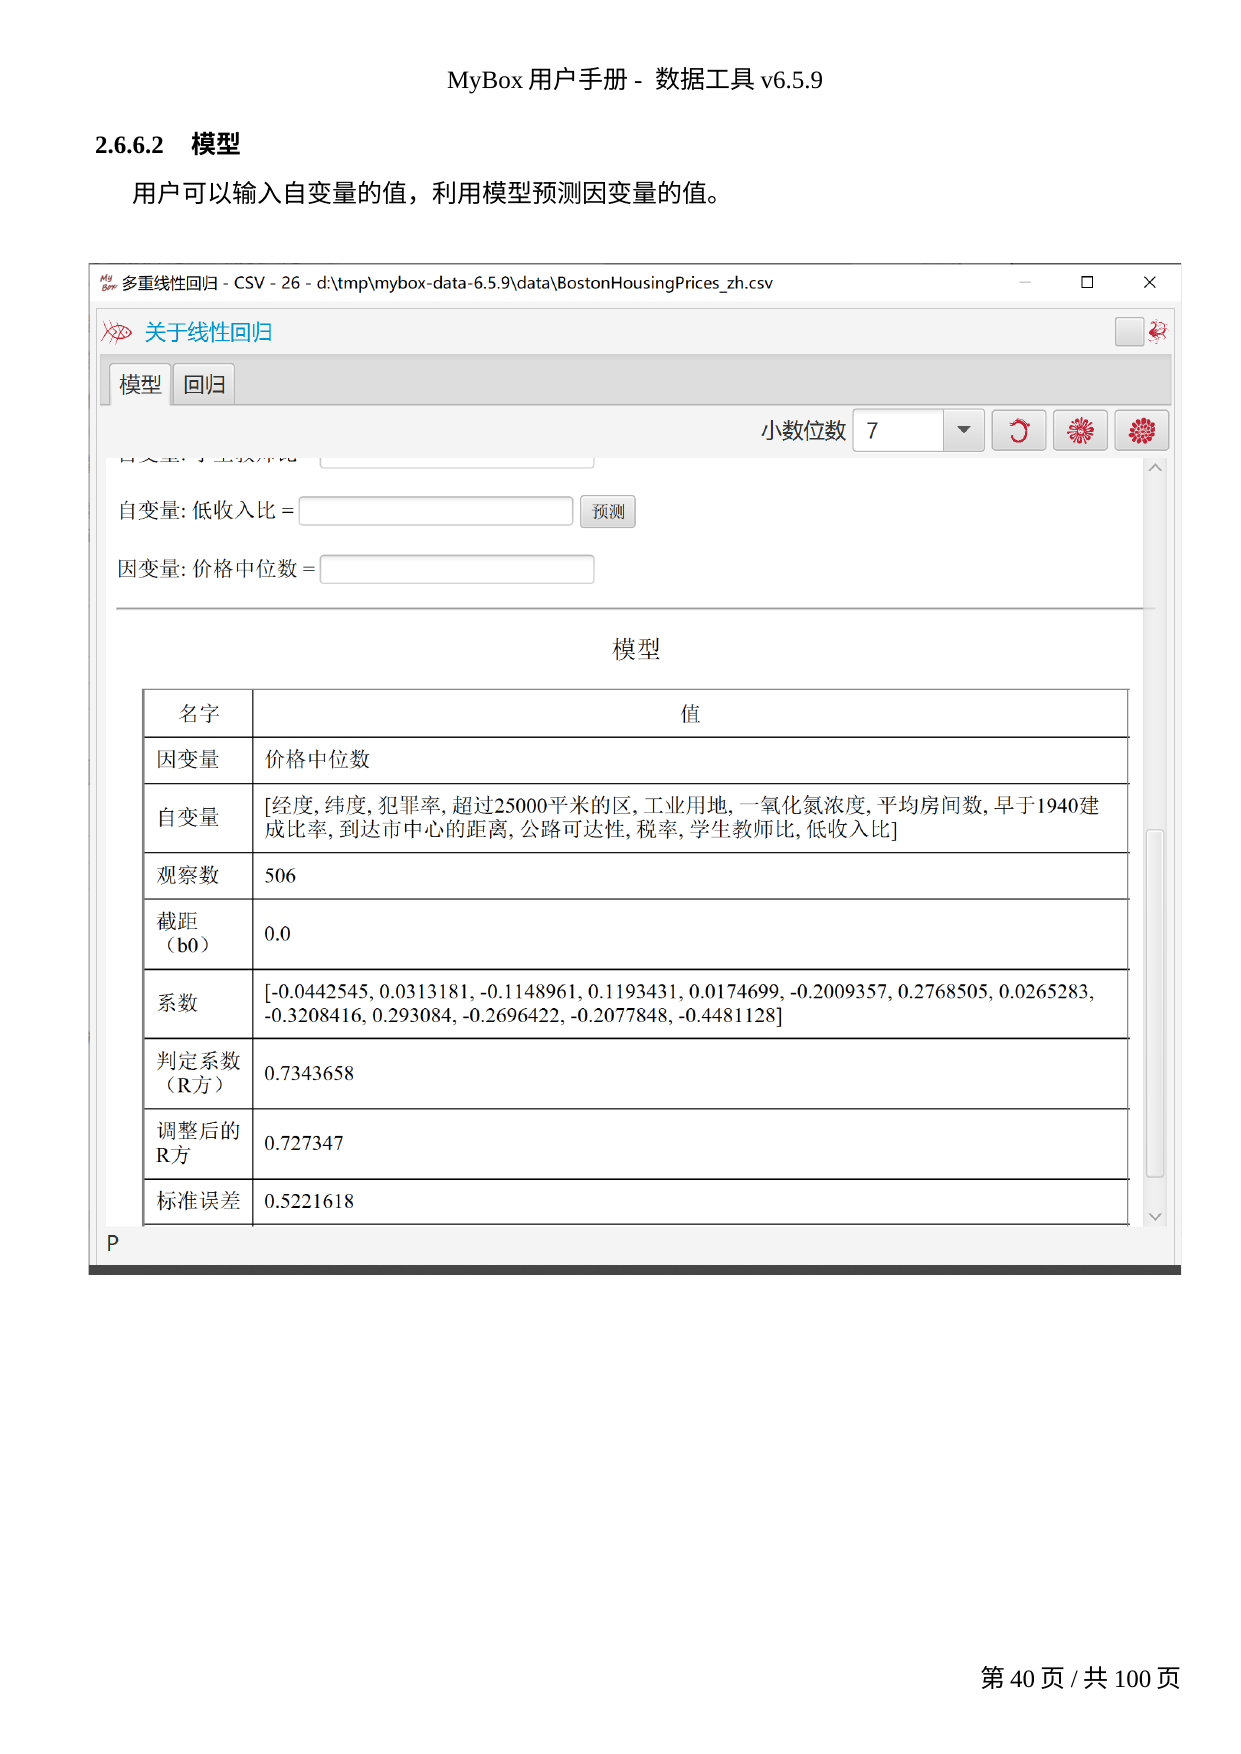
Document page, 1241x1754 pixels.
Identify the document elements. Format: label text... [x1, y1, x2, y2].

subtitle 模型 [88, 125, 1181, 161]
text 用户可以输入自变量的值，利用模型预测因变量的值。 [88, 173, 1181, 210]
picture [88, 263, 1182, 1275]
